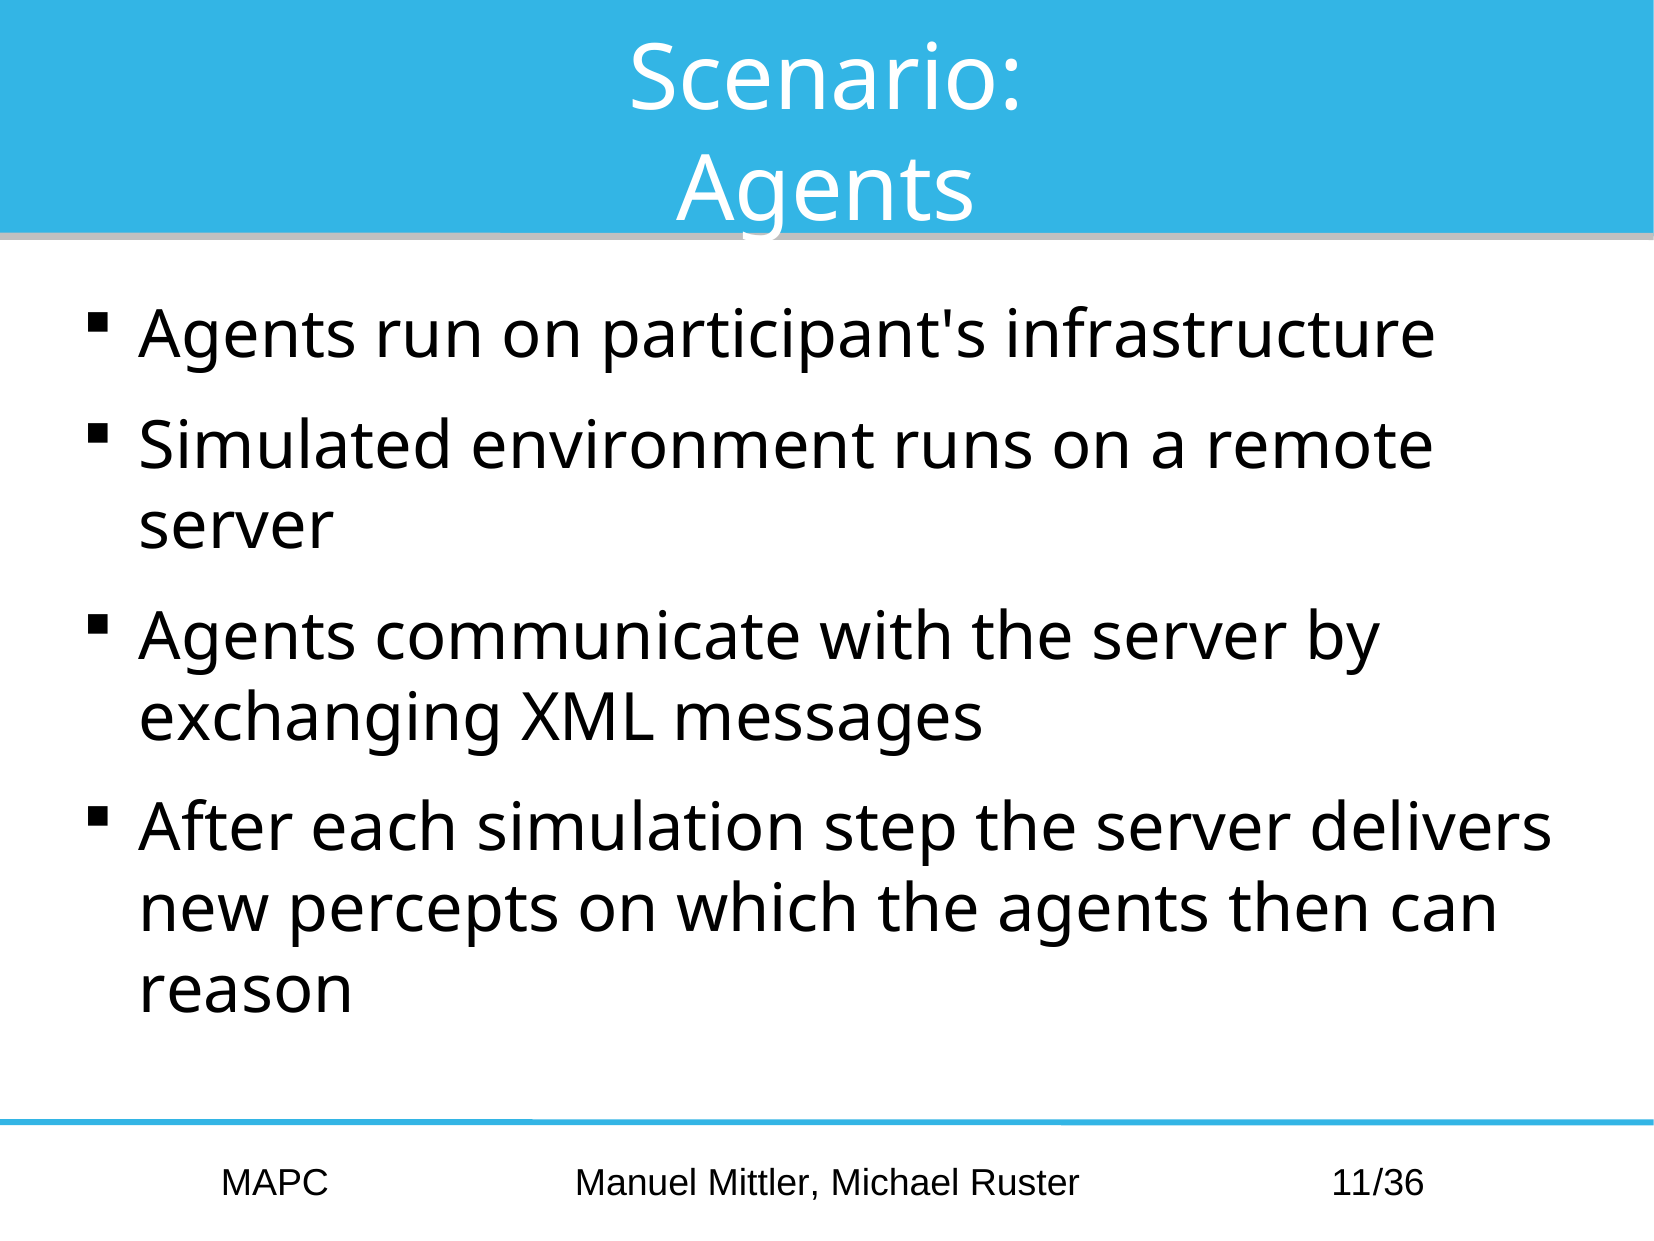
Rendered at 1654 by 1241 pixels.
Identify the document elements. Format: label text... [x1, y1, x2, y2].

list Agents run on participant's infrastructure Simulated environment runs on a remote server Agents communicate with the server by exchanging XML messages After each simulation step the server delivers new percepts on which the agents then can reason [82, 290, 1571, 1109]
title Scenario: Agents [82, 49, 1571, 207]
